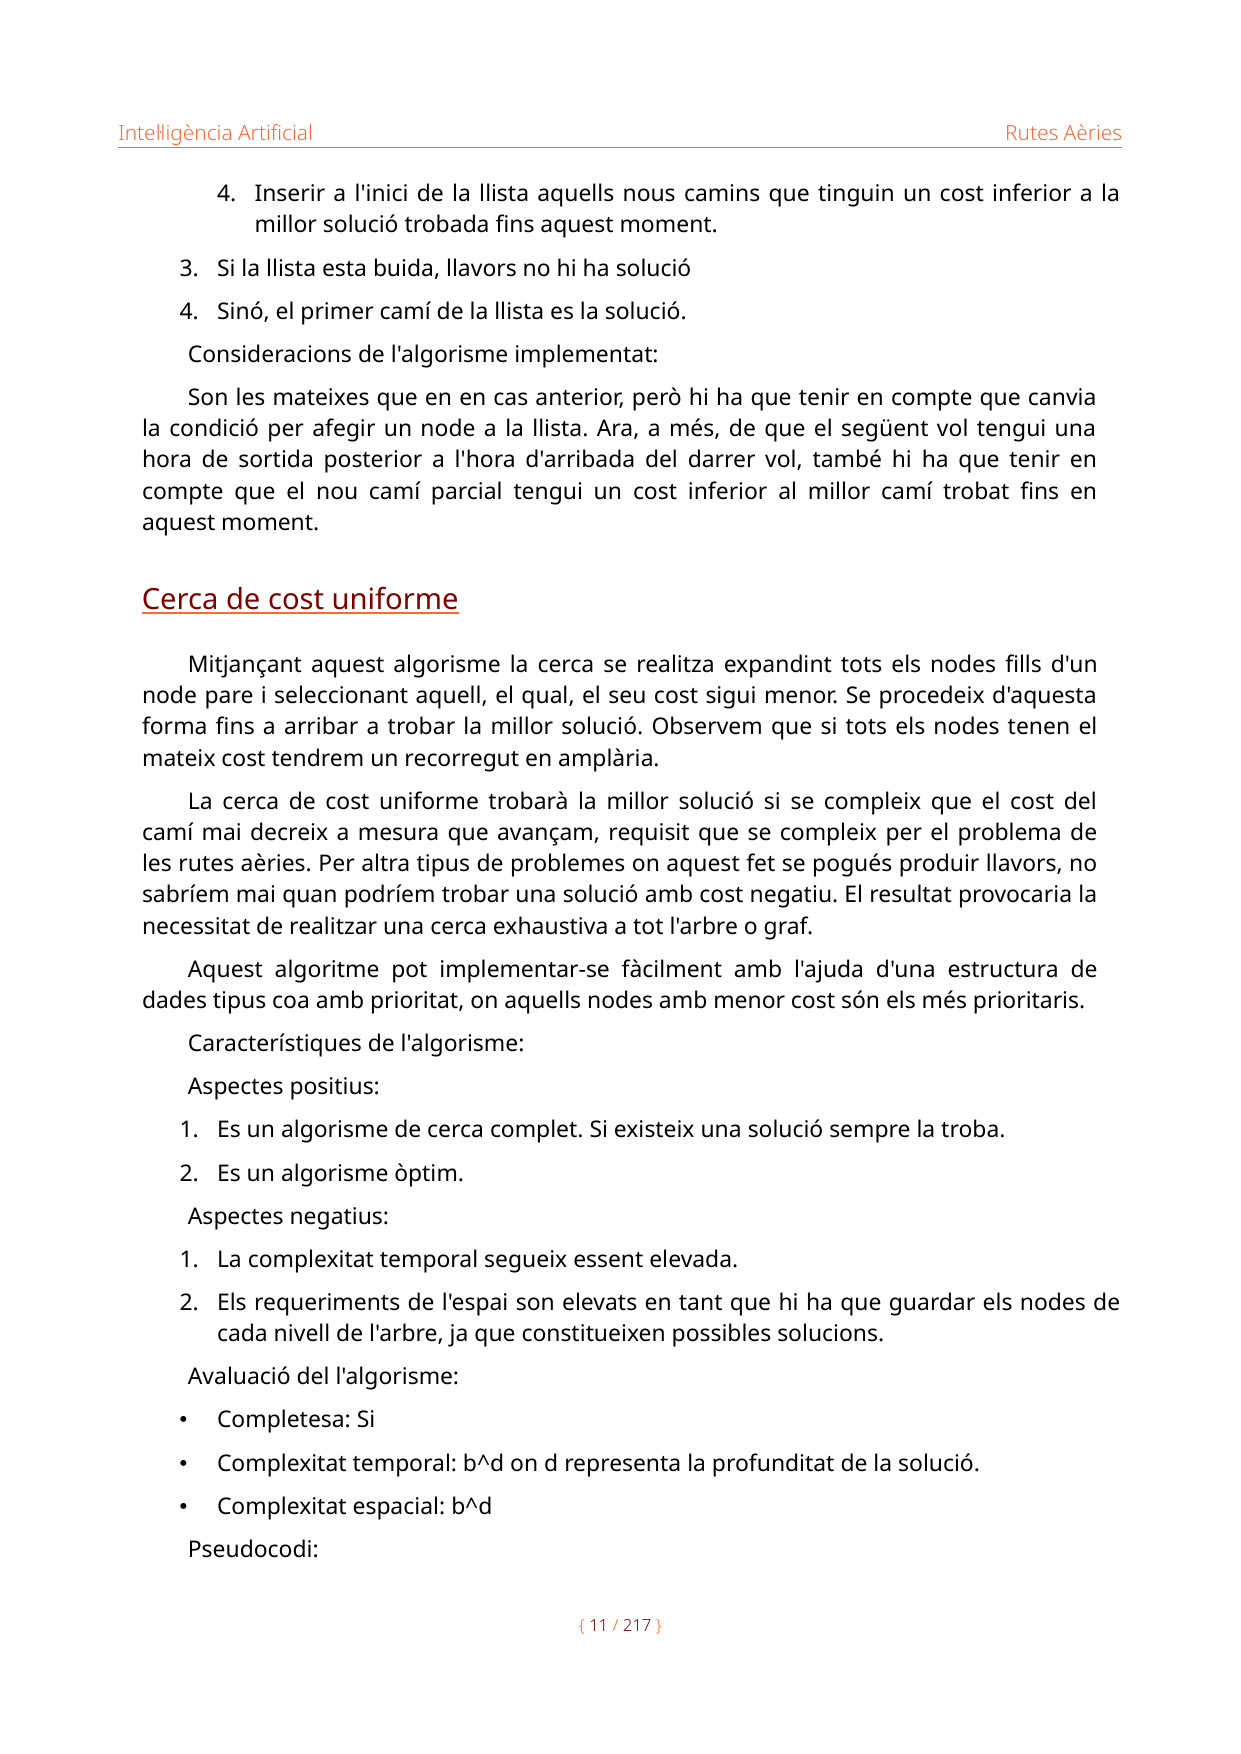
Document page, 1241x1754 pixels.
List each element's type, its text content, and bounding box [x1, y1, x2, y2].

subtitle Cerca de cost uniforme [130, 578, 1122, 618]
list Es un algorisme de cerca complet. Si existeix una solució sempre la troba. [179, 1113, 1122, 1144]
list La complexitat temporal segueix essent elevada. [179, 1243, 1122, 1274]
text La cerca de cost uniforme trobarà la millor solució si se compleix que el cost del camí mai decreix a mesura que avançam, requisit que se compleix per el problema de les rutes aèries. Per altra tipus de problemes on aquest fet se pogués produir llavors, no sabríem mai quan podríem trobar una solució amb cost negatiu. El resultat provocaria la necessitat de realitzar una cerca exhaustiva a tot l'arbre o graf. [142, 784, 1098, 941]
list Els requeriments de l'espai son elevats en tant que hi ha que guardar els nodes de cada nivell de l'arbre, ja que constitueixen possibles solucions. [179, 1286, 1122, 1348]
text Característiques de l'algorisme: [142, 1027, 1098, 1058]
text Aquest algoritme pot implementar-se fàcilment amb l'ajuda d'una estructura de dades tipus coa amb prioritat, on aquells nodes amb menor cost són els més prioritaris. [142, 953, 1098, 1015]
text Mitjançant aquest algorisme la cerca se realitza expandint tots els nodes fills d'un node pare i seleccionant aquell, el qual, el seu cost sigui menor. Se procedeix d'aquesta forma fins a arribar a trobar la millor solució. Observem que si tots els nodes tenen el mateix cost tendrem un recorregut en amplària. [142, 648, 1098, 773]
text Avaluació del l'algorisme: [142, 1360, 1098, 1391]
list Es un algorisme òptim. [179, 1156, 1122, 1188]
list Completesa: Si [179, 1403, 1122, 1434]
list Sinó, el primer camí de la llista es la solució. [179, 294, 1122, 326]
text Son les mateixes que en en cas anterior, però hi ha que tenir en compte que canvia la condició per afegir un node a la llista. Ara, a més, de que el següent vol tengui una hora de sortida posterior a l'hora d'arribada del darrer vol, també hi ha que tenir en compte que el nou camí parcial tengui un cost inferior al millor camí trobat fins en aquest moment. [142, 381, 1098, 537]
text Pseudocodi: [142, 1533, 1098, 1564]
list Inserir a l'inici de la llista aquells nous camins que tinguin un cost inferior a la millor solució trobada fins aquest moment. [217, 177, 1122, 239]
list Complexitat temporal: b^d on d representa la profunditat de la solució. [179, 1446, 1122, 1478]
list Si la llista esta buida, llavors no hi ha solució [179, 251, 1122, 283]
text Aspectes positius: [142, 1070, 1098, 1101]
list Complexitat espacial: b^d [179, 1489, 1122, 1521]
text Aspectes negatius: [142, 1199, 1098, 1231]
text Consideracions de l'algorisme implementat: [142, 338, 1098, 369]
